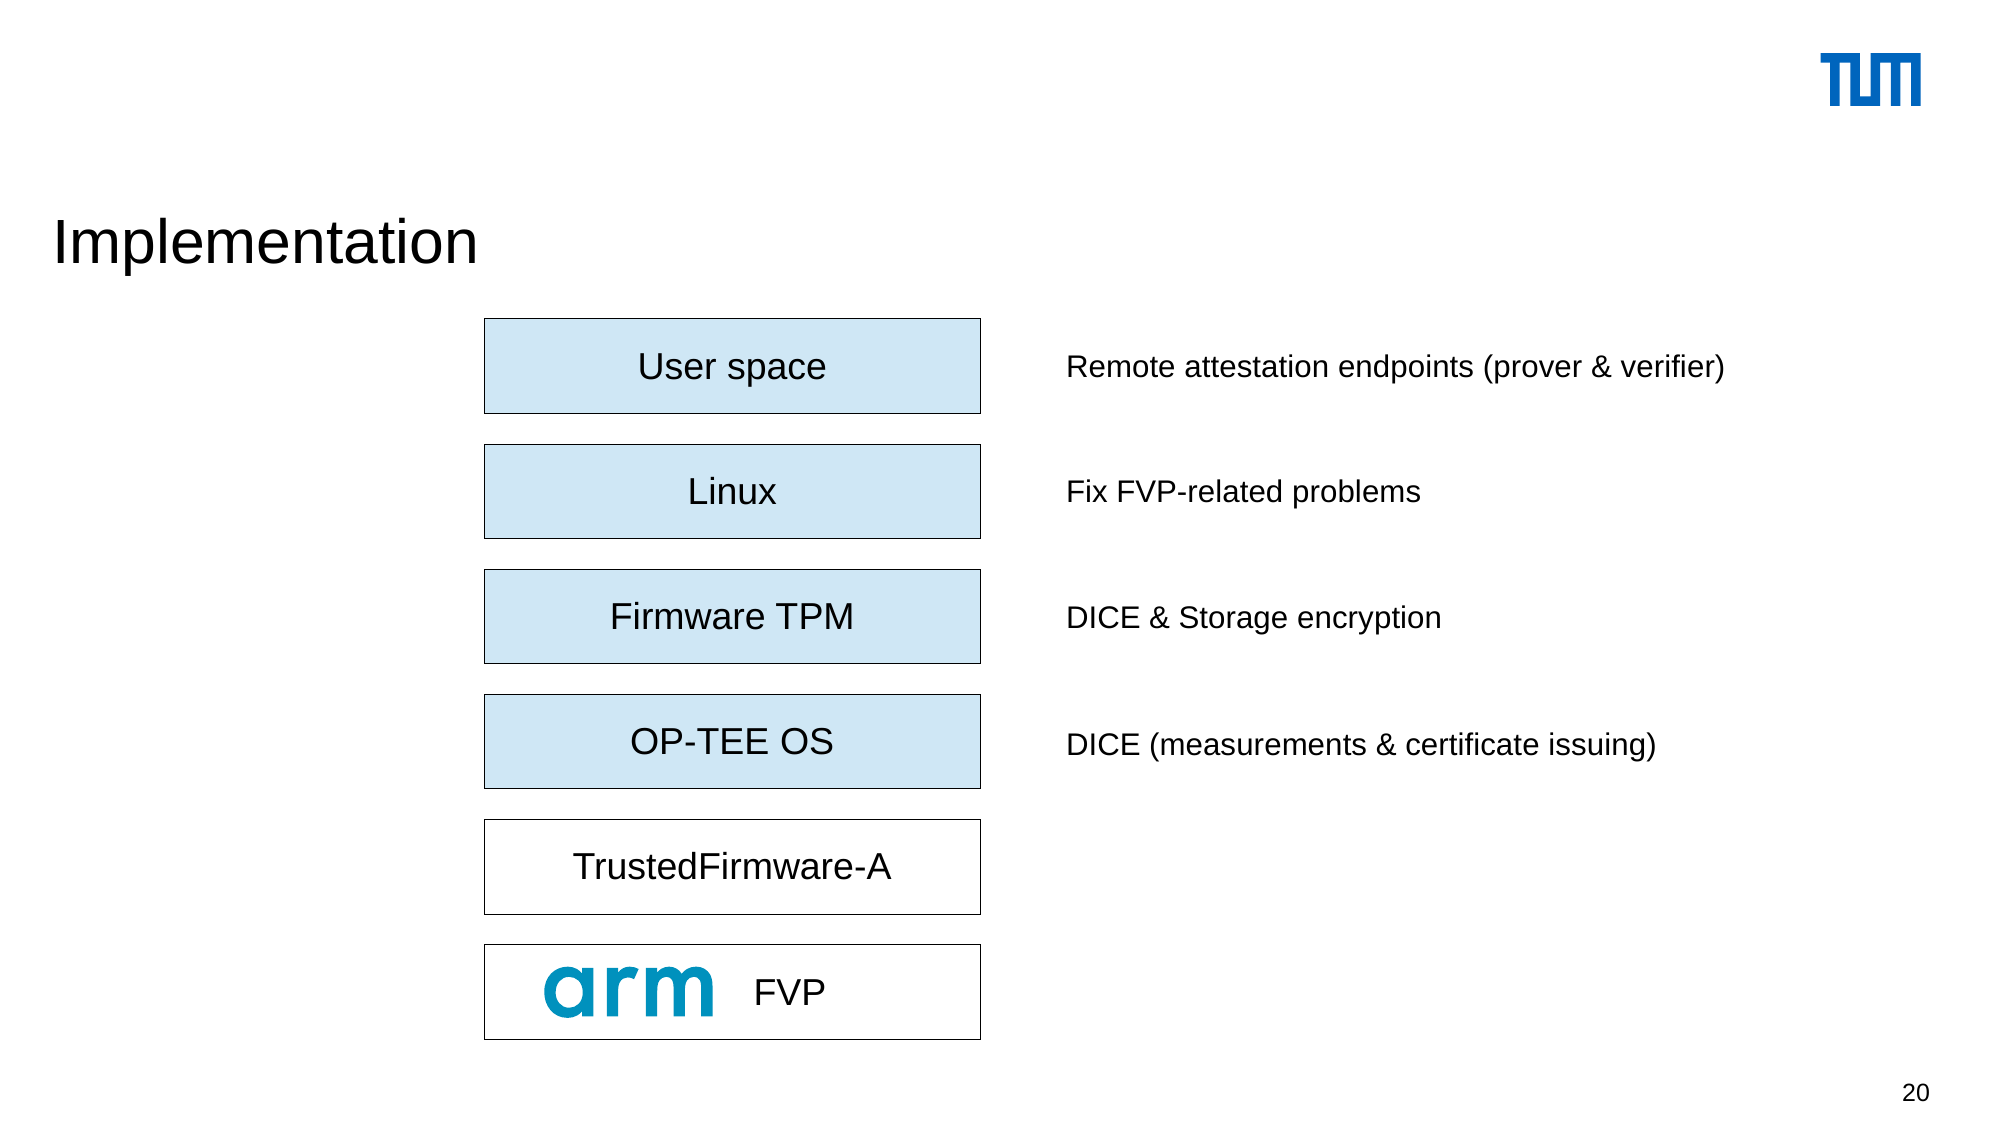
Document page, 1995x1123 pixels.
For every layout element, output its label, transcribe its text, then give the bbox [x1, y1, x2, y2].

text_box DICE & Storage encryption [1051, 570, 1713, 666]
title Implementation [52, 136, 1453, 277]
text_box TrustedFirmware-A [484, 819, 981, 915]
text_box Firmware TPM [484, 569, 981, 664]
text_box OP-TEE OS [484, 694, 981, 789]
text_box Linux [484, 444, 981, 539]
text_box User space [484, 318, 981, 414]
text_box Remote attestation endpoints (prover & verifier) [1051, 318, 1548, 414]
picture [543, 962, 721, 1022]
text_box DICE (measurements & certificate issuing) [1051, 696, 1713, 792]
text_box FVP [484, 944, 981, 1040]
text_box Fix FVP-related problems [1051, 444, 1548, 540]
